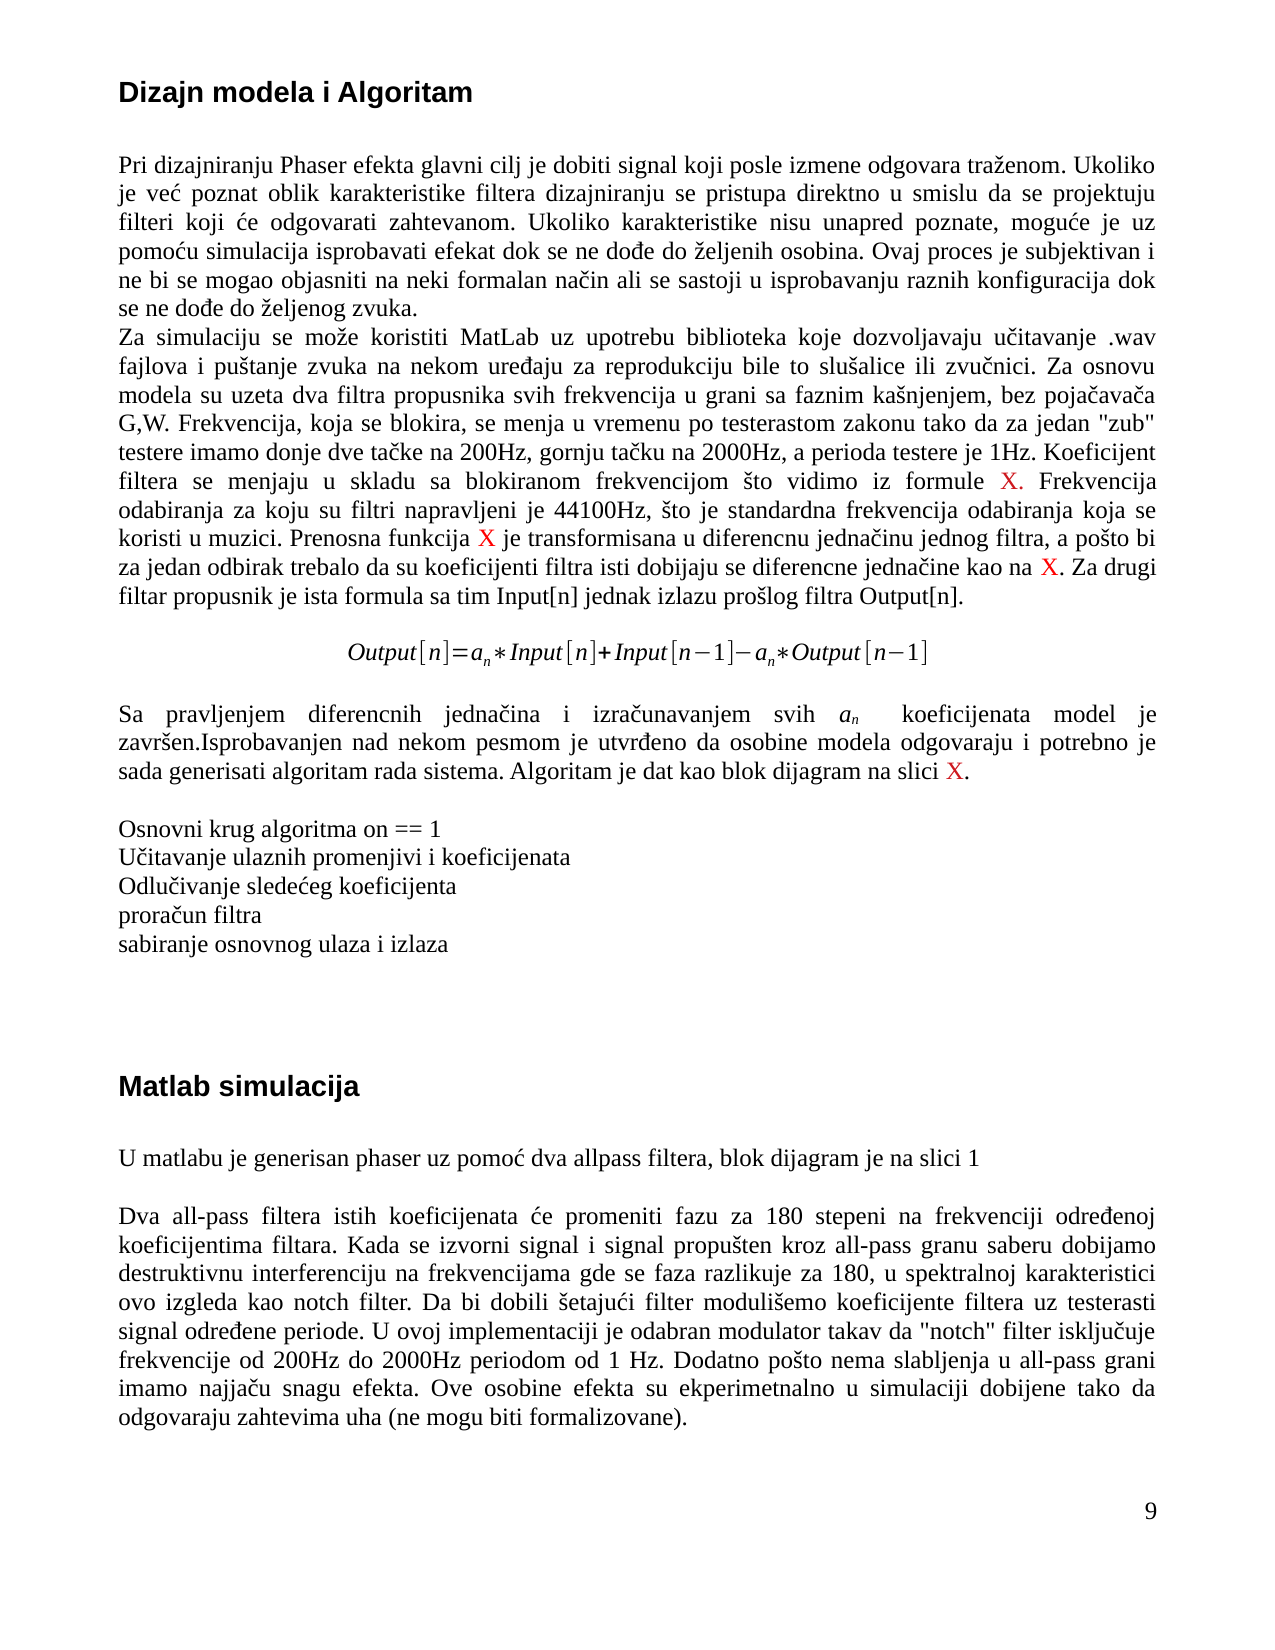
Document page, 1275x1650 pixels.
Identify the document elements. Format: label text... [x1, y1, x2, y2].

text sabiranje osnovnog ulaza i izlaza [118, 929, 1157, 957]
text Dva all-pass filtera istih koeficijenata će promeniti fazu za 180 stepeni na frekvenciji određenoj koeficijentima filtara. Kada se izvorni signal i signal propušten kroz all-pass granu saberu dobijamo destruktivnu interferenciju na frekvencijama gde se faza razlikuje za 180, u spektralnoj karakteristici ovo izgleda kao notch filter. Da bi dobili šetajući filter modulišemo koeficijente filtera uz testerasti signal određene periode. U ovoj implementaciji je odabran modulator takav da "notch" filter isključuje frekvencije od 200Hz do 2000Hz periodom od 1 Hz. Dodatno pošto nema slabljenja u all-pass grani imamo najjaču snagu efekta. Ove osobine efekta su ekperimetnalno u simulaciji dobijene tako da odgovaraju zahtevima uha (ne mogu biti formalizovane). [118, 1201, 1157, 1431]
text proračun filtra [118, 900, 1157, 929]
text Pri dizajniranju Phaser efekta glavni cilj je dobiti signal koji posle izmene odgovara traženom. Ukoliko je već poznat oblik karakteristike filtera dizajniranju se pristupa direktno u smislu da se projektuju filteri koji će odgovarati zahtevanom. Ukoliko karakteristike nisu unapred poznate, moguće je uz pomoću simulacija isprobavati efekat dok se ne dođe do željenih osobina. Ovaj proces je subjektivan i ne bi se mogao objasniti na neki formalan način ali se sastoji u isprobavanju raznih konfiguracija dok se ne dođe do željenog zvuka. [118, 150, 1157, 322]
subtitle Dizajn modela i Algoritam [118, 75, 1157, 108]
text U matlabu je generisan phaser uz pomoć dva allpass filtera, blok dijagram je na slici 1 [118, 1143, 1157, 1172]
text Za simulaciju se može koristiti MatLab uz upotrebu biblioteka koje dozvoljavaju učitavanje .wav fajlova i puštanje zvuka na nekom uređaju za reprodukciju bile to slušalice ili zvučnici. Za osnovu modela su uzeta dva filtra propusnika svih frekvencija u grani sa faznim kašnjenjem, bez pojačavača G,W. Frekvencija, koja se blokira, se menja u vremenu po testerastom zakonu tako da za jedan "zub" testere imamo donje dve tačke na 200Hz, gornju tačku na 2000Hz, a perioda testere je 1Hz. Koeficijent filtera se menjaju u skladu sa blokiranom frekvencijom što vidimo iz formule X. Frekvencija odabiranja za koju su filtri napravljeni je 44100Hz, što je standardna frekvencija odabiranja koja se koristi u muzici. Prenosna funkcija X je transformisana u diferencnu jednačinu jednog filtra, a pošto bi za jedan odbirak trebalo da su koeficijenti filtra isti dobijaju se diferencne jednačine kao na X. Za drugi filtar propusnik je ista formula sa tim Input[n] jednak izlazu prošlog filtra Output[n]. [118, 322, 1157, 610]
text Sa pravljenjem diferencnih jednačina i izračunavanjem svih an koeficijenata model je završen.Isprobavanjen nad nekom pesmom je utvrđeno da osobine modela odgovaraju i potrebno je sada generisati algoritam rada sistema. Algoritam je dat kao blok dijagram na slici X. [118, 699, 1157, 785]
text Učitavanje ulaznih promenjivi i koeficijenata [118, 842, 1157, 871]
text Osnovni krug algoritma on == 1 [118, 814, 1157, 842]
text Odlučivanje sledećeg koeficijenta [118, 871, 1157, 900]
subtitle Matlab simulacija [118, 1069, 1157, 1102]
